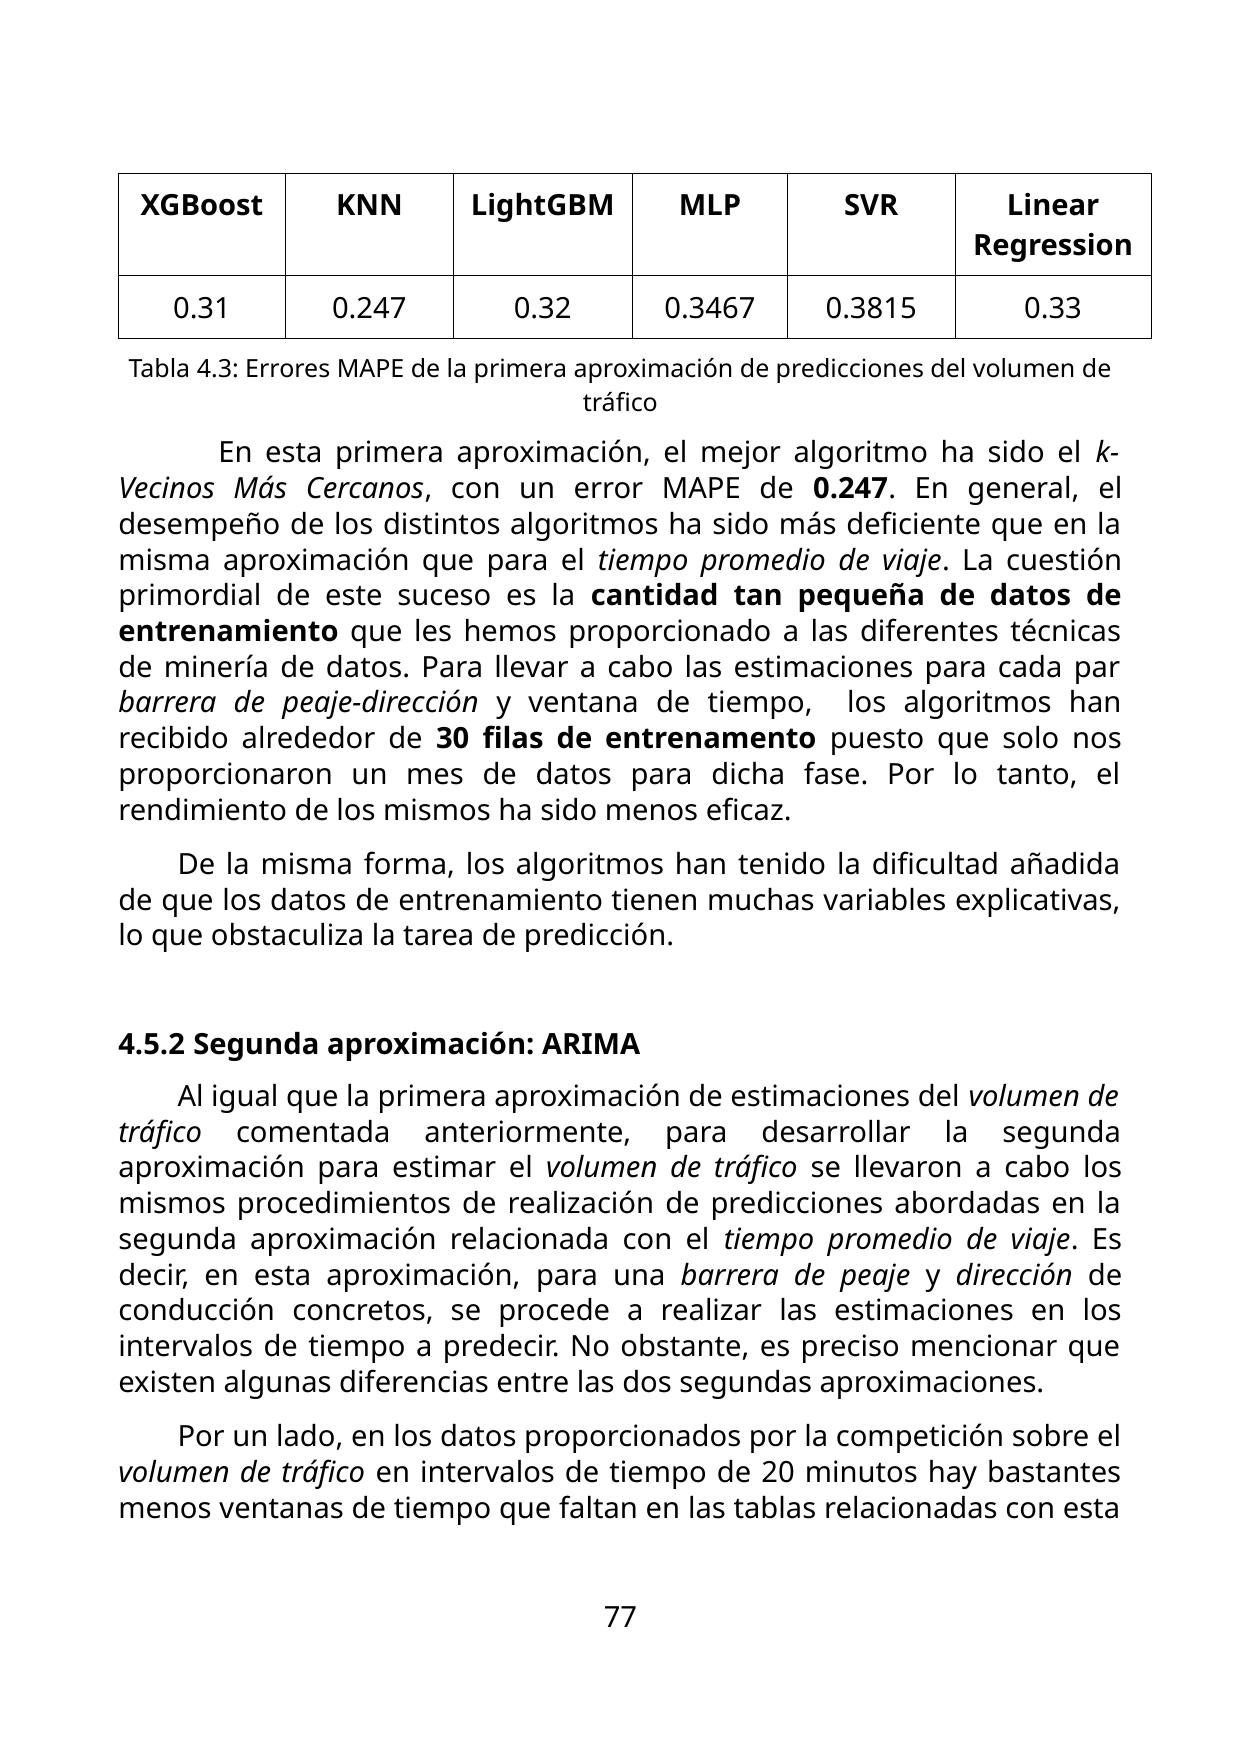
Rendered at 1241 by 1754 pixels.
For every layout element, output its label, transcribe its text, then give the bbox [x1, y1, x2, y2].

table_cell 0.3467 [633, 276, 787, 338]
text Tabla 4.3: Errores MAPE de la primera aproximación de predicciones del volumen de tráfico [118, 351, 1122, 419]
table_header LightGBM [454, 174, 632, 275]
subtitle Segunda aproximación: ARIMA [118, 1023, 1122, 1063]
table_header KNN [286, 174, 453, 275]
table_header Linear Regression [956, 174, 1151, 275]
text Por un lado, en los datos proporcionados por la competición sobre el volumen de tráfico en intervalos de tiempo de 20 minutos hay bastantes menos ventanas de tiempo que faltan en las tablas relacionadas con esta [118, 1415, 1122, 1527]
text Al igual que la primera aproximación de estimaciones del volumen de tráfico comentada anteriormente, para desarrollar la segunda aproximación para estimar el volumen de tráfico se llevaron a cabo los mismos procedimientos de realización de predicciones abordadas en la segunda aproximación relacionada con el tiempo promedio de viaje. Es decir, en esta aproximación, para una barrera de peaje y dirección de conducción concretos, se procede a realizar las estimaciones en los intervalos de tiempo a predecir. No obstante, es preciso mencionar que existen algunas diferencias entre las dos segundas aproximaciones. [118, 1075, 1122, 1401]
text De la misma forma, los algoritmos han tenido la dificultad añadida de que los datos de entrenamiento tienen muchas variables explicativas, lo que obstaculiza la tarea de predicción. [118, 843, 1122, 954]
table_header SVR [788, 174, 955, 275]
table_header MLP [633, 174, 787, 275]
table_cell 0.247 [286, 276, 453, 338]
table_cell 0.32 [454, 276, 632, 338]
table_cell 0.3815 [788, 276, 955, 338]
text En esta primera aproximación, el mejor algoritmo ha sido el k-Vecinos Más Cercanos, con un error MAPE de 0.247. En general, el desempeño de los distintos algoritmos ha sido más deficiente que en la misma aproximación que para el tiempo promedio de viaje. La cuestión primordial de este suceso es la cantidad tan pequeña de datos de entrenamiento que les hemos proporcionado a las diferentes técnicas de minería de datos. Para llevar a cabo las estimaciones para cada par barrera de peaje-dirección y ventana de tiempo, los algoritmos han recibido alrededor de 30 filas de entrenamento puesto que solo nos proporcionaron un mes de datos para dicha fase. Por lo tanto, el rendimiento de los mismos ha sido menos eficaz. [118, 432, 1122, 828]
table_cell 0.33 [956, 276, 1151, 338]
table_header XGBoost [119, 174, 285, 275]
table_cell 0.31 [119, 276, 285, 338]
